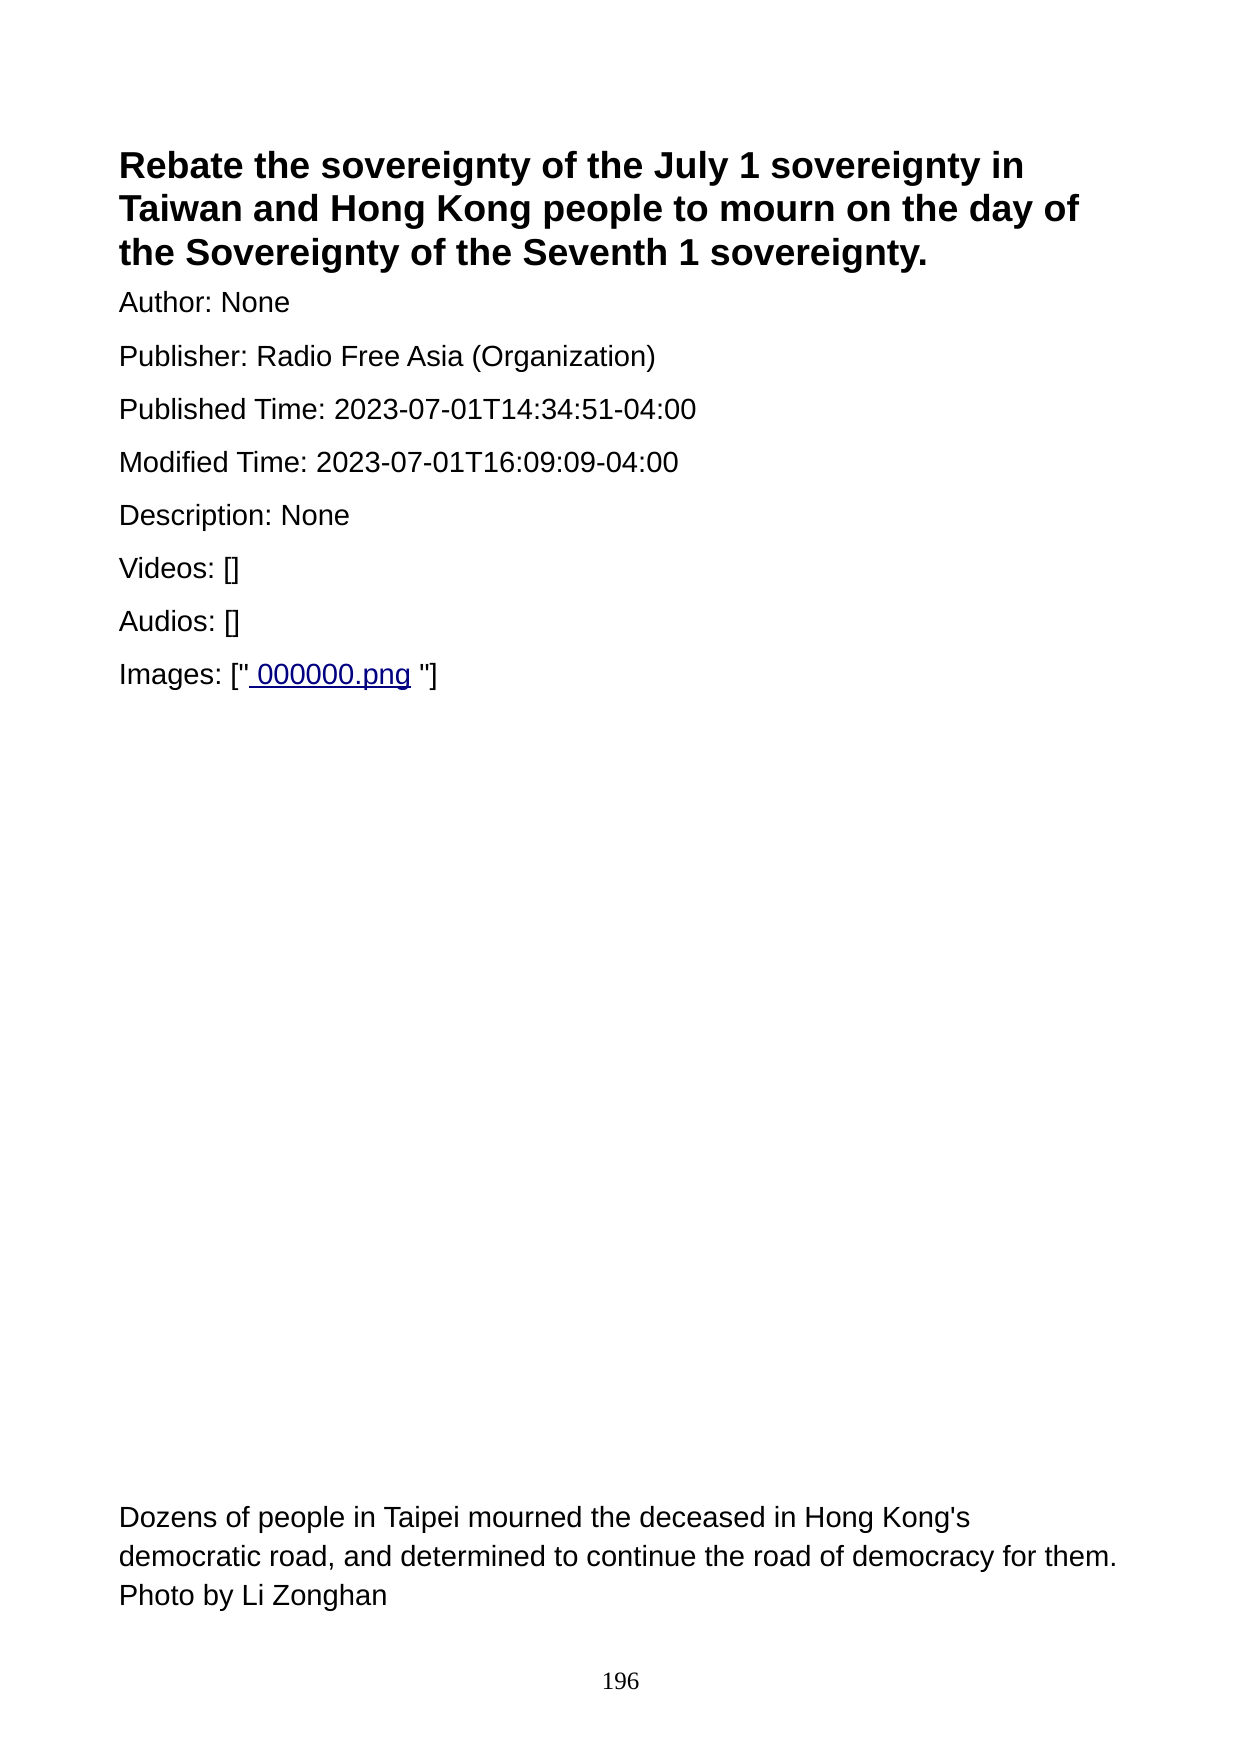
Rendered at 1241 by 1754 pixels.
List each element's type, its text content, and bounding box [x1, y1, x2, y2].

text Images: [" 000000.png "] [118, 657, 1122, 691]
text Modified Time: 2023-07-01T16:09:09-04:00 [118, 445, 1122, 478]
text Author: None [118, 285, 1122, 319]
text Dozens of people in Taipei mourned the deceased in Hong Kong's democratic road, and determined to continue the road of democracy for them. Photo by Li Zonghan [118, 710, 1122, 1611]
text Videos: [] [118, 551, 1122, 584]
text Description: None [118, 498, 1122, 531]
text Audios: [] [118, 604, 1122, 638]
text Published Time: 2023-07-01T14:34:51-04:00 [118, 392, 1122, 425]
subtitle Rebate the sovereignty of the July 1 sovereignty in Taiwan and Hong Kong people to mourn on the day of the Sovereignty of the Seventh 1 sovereignty. [118, 143, 1122, 273]
text Publisher: Radio Free Asia (Organization) [118, 338, 1122, 372]
